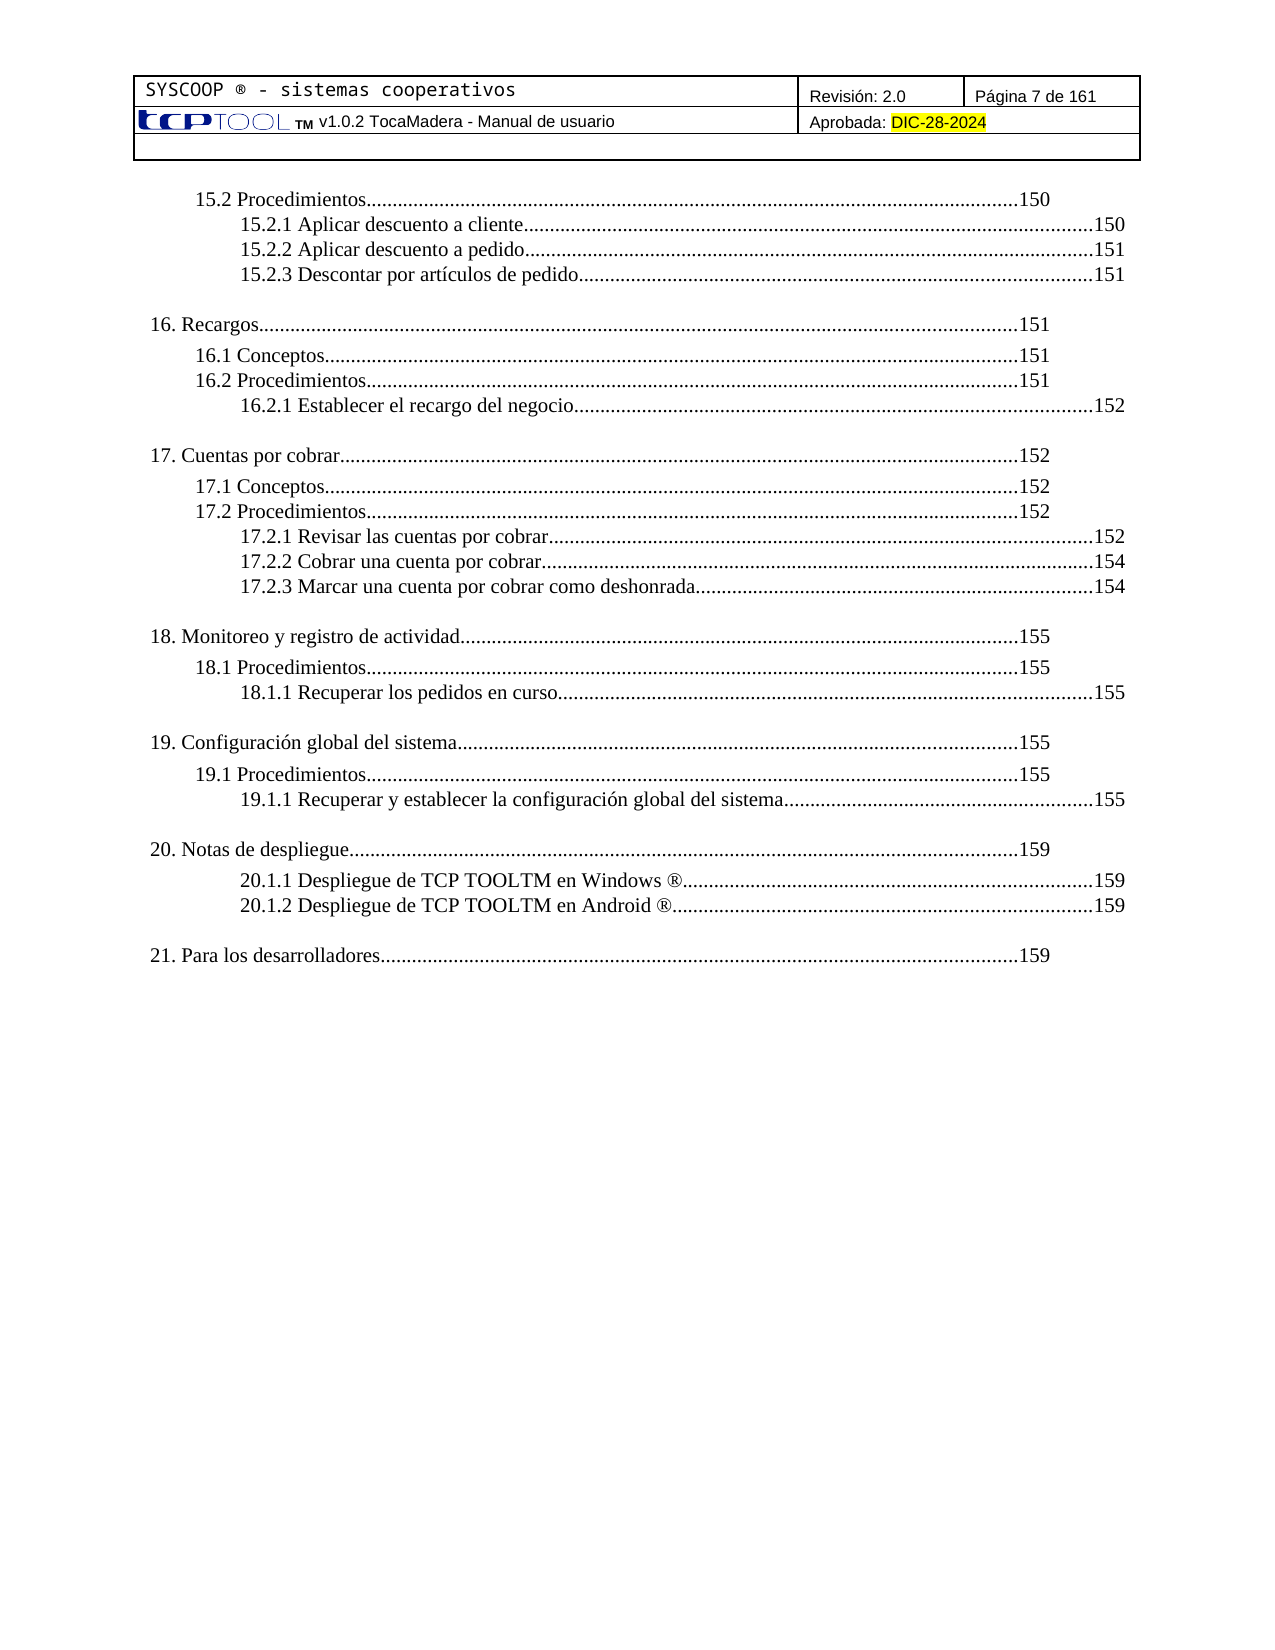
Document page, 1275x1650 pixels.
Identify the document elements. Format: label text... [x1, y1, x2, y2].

text 17.2.3 Marcar una cuenta por cobrar como deshonrada 154 [240, 573, 1125, 598]
text 19.1 Procedimientos 155 [195, 761, 1050, 786]
text 20.1.2 Despliegue de TCP TOOLTM en Android ® 159 [240, 892, 1125, 917]
text 20.1.1 Despliegue de TCP TOOLTM en Windows ® 159 [240, 867, 1125, 892]
text 17.1 Conceptos 152 [195, 473, 1050, 498]
text 19. Configuración global del sistema 155 [150, 729, 1050, 754]
text 17. Cuentas por cobrar 152 [150, 442, 1050, 467]
text 15.2.1 Aplicar descuento a cliente 150 [240, 211, 1125, 236]
text 18.1.1 Recuperar los pedidos en curso 155 [240, 679, 1125, 704]
text 16.1 Conceptos 151 [195, 342, 1050, 367]
text 16. Recargos 151 [150, 311, 1050, 336]
text 18. Monitoreo y registro de actividad 155 [150, 623, 1050, 648]
text 16.2 Procedimientos 151 [195, 367, 1050, 392]
text 21. Para los desarrolladores 159 [150, 942, 1050, 967]
text 18.1 Procedimientos 155 [195, 654, 1050, 679]
text 17.2.2 Cobrar una cuenta por cobrar 154 [240, 548, 1125, 573]
text 17.2 Procedimientos 152 [195, 498, 1050, 523]
text 16.2.1 Establecer el recargo del negocio 152 [240, 392, 1125, 417]
text 17.2.1 Revisar las cuentas por cobrar 152 [240, 523, 1125, 548]
picture [138, 110, 290, 130]
text 15.2 Procedimientos 150 [195, 186, 1050, 211]
text 15.2.2 Aplicar descuento a pedido 151 [240, 236, 1125, 261]
text 19.1.1 Recuperar y establecer la configuración global del sistema 155 [240, 786, 1125, 811]
text 20. Notas de despliegue 159 [150, 836, 1050, 861]
text 15.2.3 Descontar por artículos de pedido 151 [240, 261, 1125, 286]
